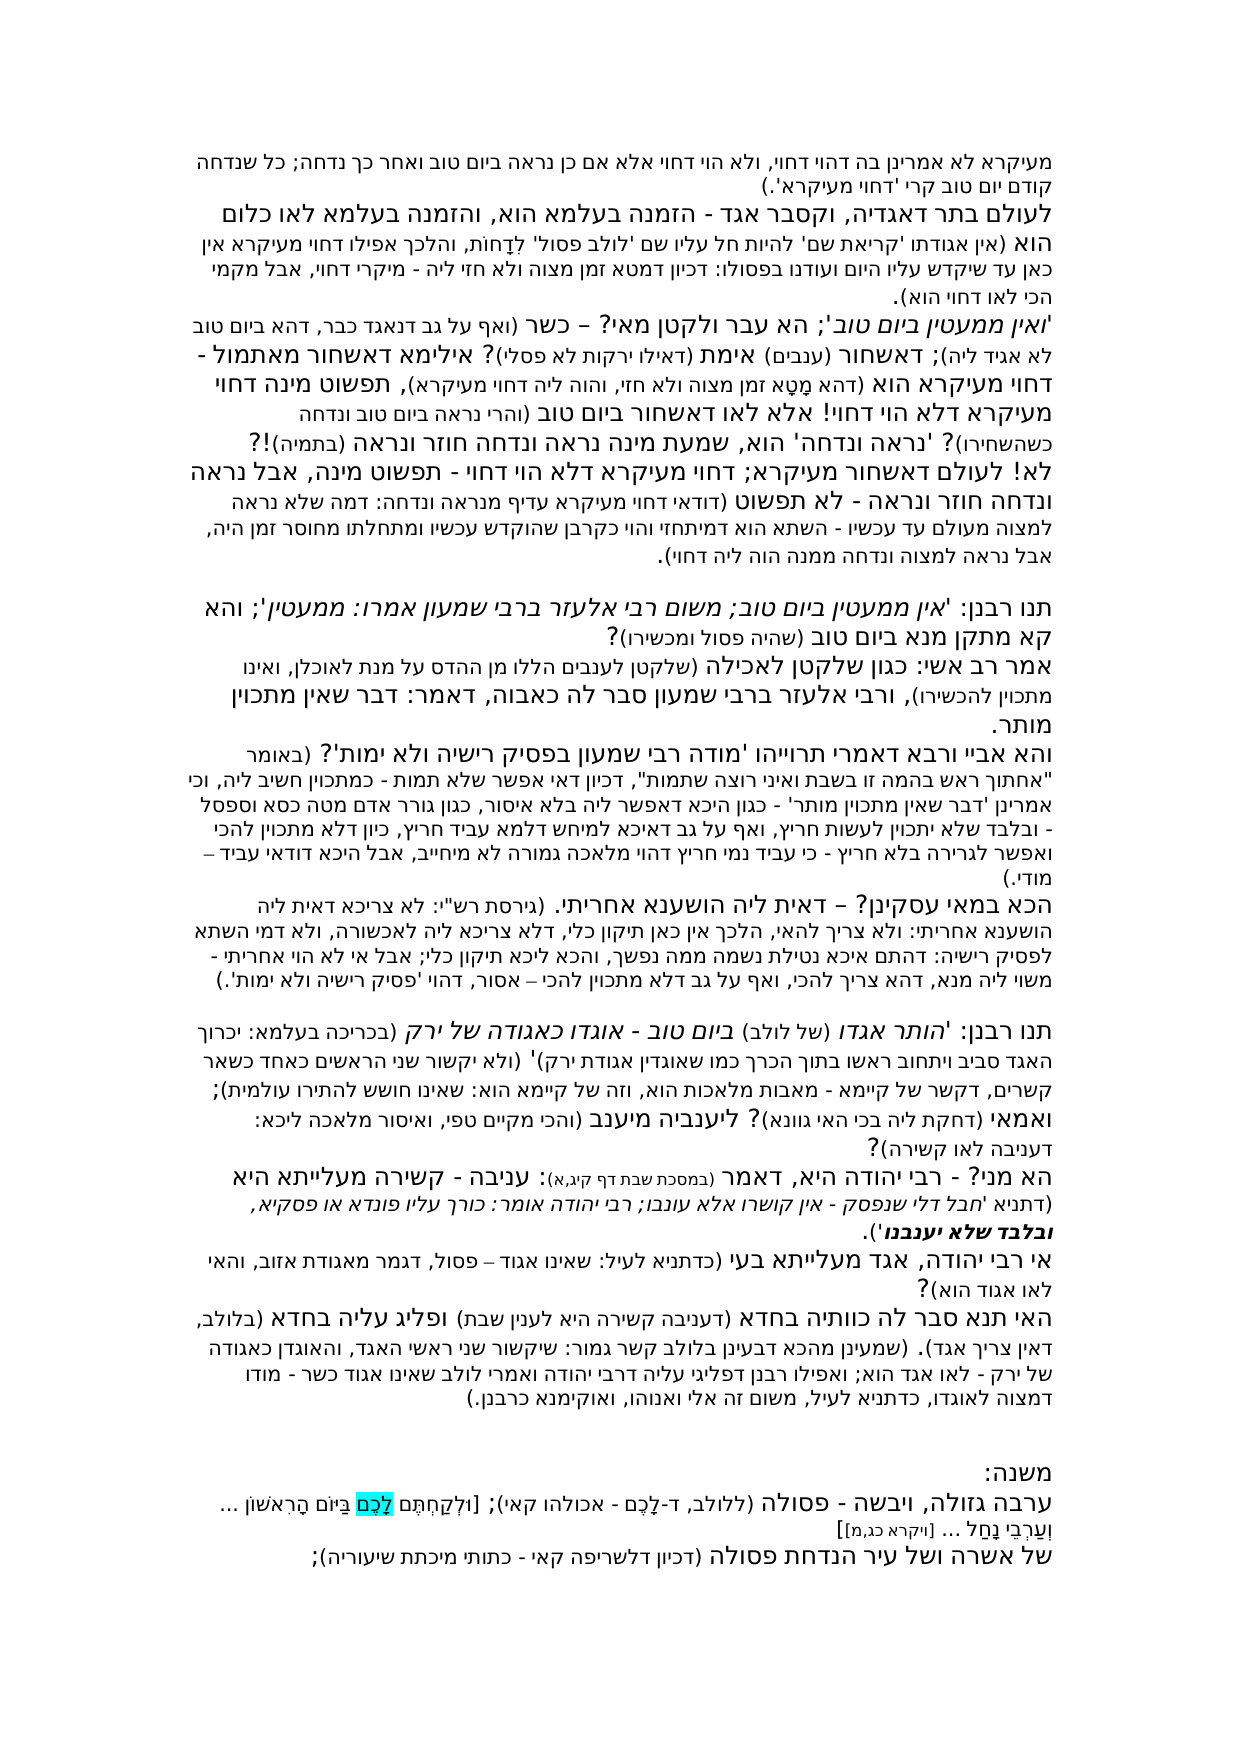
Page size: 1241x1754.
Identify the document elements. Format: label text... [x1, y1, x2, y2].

text מעיקרא לא אמרינן בה דהוי דחוי, ולא הוי דחוי אלא אם כן נראה ביום טוב ואחר כך נדחה; כל שנדחה קודם יום טוב קרי 'דחוי מעיקרא'.) [187, 150, 1053, 199]
text לא! לעולם דאשחור מעיקרא; דחוי מעיקרא דלא הוי דחוי - תפשוט מינה, אבל נראה ונדחה חוזר ונראה - לא תפשוט (דודאי דחוי מעיקרא עדיף מנראה ונדחה: דמה שלא נראה למצוה מעולם עד עכשיו - השתא הוא דמיתחזי והוי כקרבן שהוקדש עכשיו ומתחלתו מחוסר זמן היה, אבל נראה למצוה ונדחה ממנה הוה ליה דחוי). [187, 457, 1053, 569]
text אי רבי יהודה, אגד מעלייתא בעי (כדתניא לעיל: שאינו אגוד – פסול, דגמר מאגודת אזוב, והאי לאו אגוד הוא)? [187, 1245, 1053, 1303]
text הא מני? - רבי יהודה היא, דאמר (במסכת שבת דף קיג,א): עניבה - קשירה מעלייתא היא (דתניא 'חבל דלי שנפסק - אין קושרו אלא עונבו; רבי יהודה אומר: כורך עליו פונדא או פסקיא, ובלבד שלא יענבנו'). [187, 1162, 1053, 1245]
text 'ואין ממעטין ביום טוב'; הא עבר ולקטן מאי? – כשר (ואף על גב דנאגד כבר, דהא ביום טוב לא אגיד ליה); דאשחור (ענבים) אימת (דאילו ירקות לא פסלי)? אילימא דאשחור מאתמול - דחוי מעיקרא הוא (דהא מָטָא זמן מצוה ולא חזי, והוה ליה דחוי מעיקרא), תפשוט מינה דחוי מעיקרא דלא הוי דחוי! אלא לאו דאשחור ביום טוב (והרי נראה ביום טוב ונדחה כשהשחירו)? 'נראה ונדחה' הוא, שמעת מינה נראה ונדחה חוזר ונראה (בתמיה)!? [187, 311, 1053, 457]
text ערבה גזולה, ויבשה - פסולה (ללולב, ד-לָכֶם - אכולהו קאי); [וּלְקַחְתֶּם לָכֶם בַּיּוֹם הָרִאשׁוֹן ... וְעַרְבֵי נָחַל ... [ויקרא כג,מ]] [187, 1488, 1053, 1541]
text לעולם בתר דאגדיה, וקסבר אגד - הזמנה בעלמא הוא, והזמנה בעלמא לאו כלום הוא (אין אגודתו 'קריאת שם' להיות חל עליו שם 'לולב פסול' לִדָחוֹת, והלכך אפילו דחוי מעיקרא אין כאן עד שיקדש עליו היום ועודנו בפסולו: דכיון דמטא זמן מצוה ולא חזי ליה - מיקרי דחוי, אבל מקמי הכי לאו דחוי הוא). [187, 199, 1053, 311]
text תנו רבנן: 'הותר אגדו (של לולב) ביום טוב - אוגדו כאגודה של ירק (בכריכה בעלמא: יכרוך האגד סביב ויתחוב ראשו בתוך הכרך כמו שאוגדין אגודת ירק)' (ולא יקשור שני הראשים כאחד כשאר קשרים, דקשר של קיימא - מאבות מלאכות הוא, וזה של קיימא הוא: שאינו חושש להתירו עולמית); ואמאי (דחקת ליה בכי האי גוונא)? ליענביה מיענב (והכי מקיים טפי, ואיסור מלאכה ליכא: דעניבה לאו קשירה)? [187, 1016, 1053, 1162]
text אמר רב אשי: כגון שלקטן לאכילה (שלקטן לענבים הללו מן ההדס על מנת לאוכלן, ואינו מתכוין להכשירו), ורבי אלעזר ברבי שמעון סבר לה כאבוה, דאמר: דבר שאין מתכוין מותר. [187, 651, 1053, 739]
text של אשרה ושל עיר הנדחת פסולה (דכיון דלשריפה קאי - כתותי מיכתת שיעוריה); [187, 1541, 1053, 1570]
text תנו רבנן: 'אין ממעטין ביום טוב; משום רבי אלעזר ברבי שמעון אמרו: ממעטין'; והא קא מתקן מנא ביום טוב (שהיה פסול ומכשירו)? [187, 593, 1053, 651]
text והא אביי ורבא דאמרי תרוייהו 'מודה רבי שמעון בפסיק רישיה ולא ימות'? (באומר "אחתוך ראש בהמה זו בשבת ואיני רוצה שתמות", דכיון דאי אפשר שלא תמות - כמתכוין חשיב ליה, וכי אמרינן 'דבר שאין מתכוין מותר' - כגון היכא דאפשר ליה בלא איסור, כגון גורר אדם מטה כסא וספסל - ובלבד שלא יתכוין לעשות חריץ, ואף על גב דאיכא למיחש דלמא עביד חריץ, כיון דלא מתכוין להכי ואפשר לגרירה בלא חריץ - כי עביד נמי חריץ דהוי מלאכה גמורה לא מיחייב, אבל היכא דודאי עביד – מודי.) [187, 739, 1053, 890]
text משנה: [187, 1458, 1053, 1488]
text האי תנא סבר לה כוותיה בחדא (דעניבה קשירה היא לענין שבת) ופליג עליה בחדא (בלולב, דאין צריך אגד). (שמעינן מהכא דבעינן בלולב קשר גמור: שיקשור שני ראשי האגד, והאוגדן כאגודה של ירק - לאו אגד הוא; ואפילו רבנן דפליגי עליה דרבי יהודה ואמרי לולב שאינו אגוד כשר - מודו דמצוה לאוגדו, כדתניא לעיל, משום זה אלי ואנוהו, ואוקימנא כרבנן.) [187, 1303, 1053, 1410]
text הכא במאי עסקינן? – דאית ליה הושענא אחריתי. (גירסת רש"י: לא צריכא דאית ליה הושענא אחריתי: ולא צריך להאי, הלכך אין כאן תיקון כלי, דלא צריכא ליה לאכשורה, ולא דמי השתא לפסיק רישיה: דהתם איכא נטילת נשמה ממה נפשך, והכא ליכא תיקון כלי; אבל אי לא הוי אחריתי - משוי ליה מנא, דהא צריך להכי, ואף על גב דלא מתכוין להכי – אסור, דהוי 'פסיק רישיה ולא ימות'.) [187, 890, 1053, 992]
